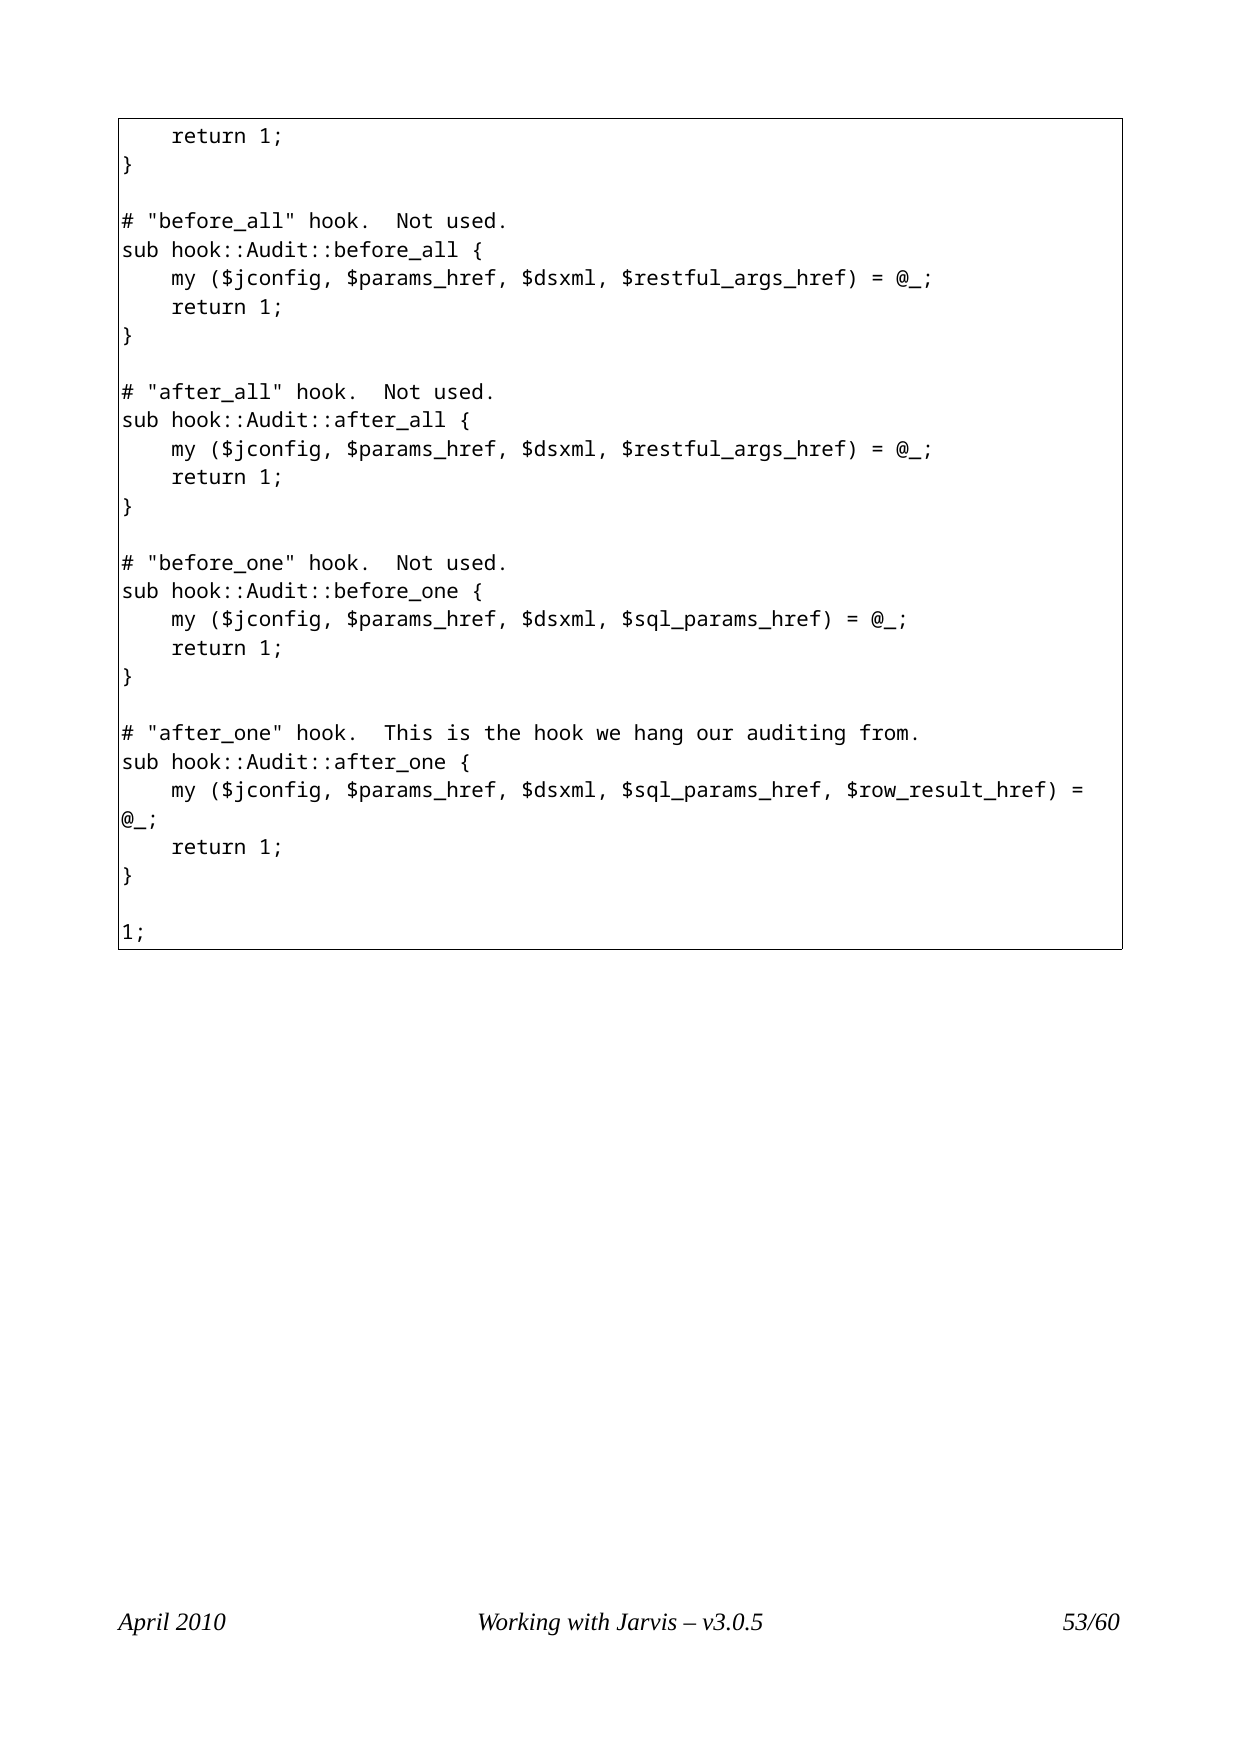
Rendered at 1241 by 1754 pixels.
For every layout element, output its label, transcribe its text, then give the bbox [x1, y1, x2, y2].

text sub hook::Audit::after_one { [119, 744, 1122, 772]
text return 1; [119, 630, 1122, 658]
text sub hook::Audit::before_one { [119, 573, 1122, 602]
text # "before_all" hook. Not used. [119, 203, 1122, 232]
text my ($jconfig, $params_href, $dsxml, $restful_args_href) = @_; [119, 431, 1122, 459]
text } [119, 317, 1122, 349]
text } [119, 857, 1122, 889]
text my ($jconfig, $params_href, $dsxml, $restful_args_href) = @_; [119, 260, 1122, 289]
text } [119, 147, 1122, 178]
text my ($jconfig, $params_href, $dsxml, $sql_params_href, $row_result_href) = @_; [119, 772, 1122, 829]
text sub hook::Audit::after_all { [119, 402, 1122, 431]
text # "before_one" hook. Not used. [119, 545, 1122, 573]
text return 1; [119, 119, 1122, 147]
text } [119, 658, 1122, 690]
text # "after_all" hook. Not used. [119, 374, 1122, 402]
text 1; [119, 914, 1122, 949]
text my ($jconfig, $params_href, $dsxml, $sql_params_href) = @_; [119, 602, 1122, 630]
text sub hook::Audit::before_all { [119, 232, 1122, 260]
text } [119, 488, 1122, 519]
text # "after_one" hook. This is the hook we hang our auditing from. [119, 715, 1122, 744]
text return 1; [119, 829, 1122, 857]
text return 1; [119, 459, 1122, 488]
text return 1; [119, 289, 1122, 317]
